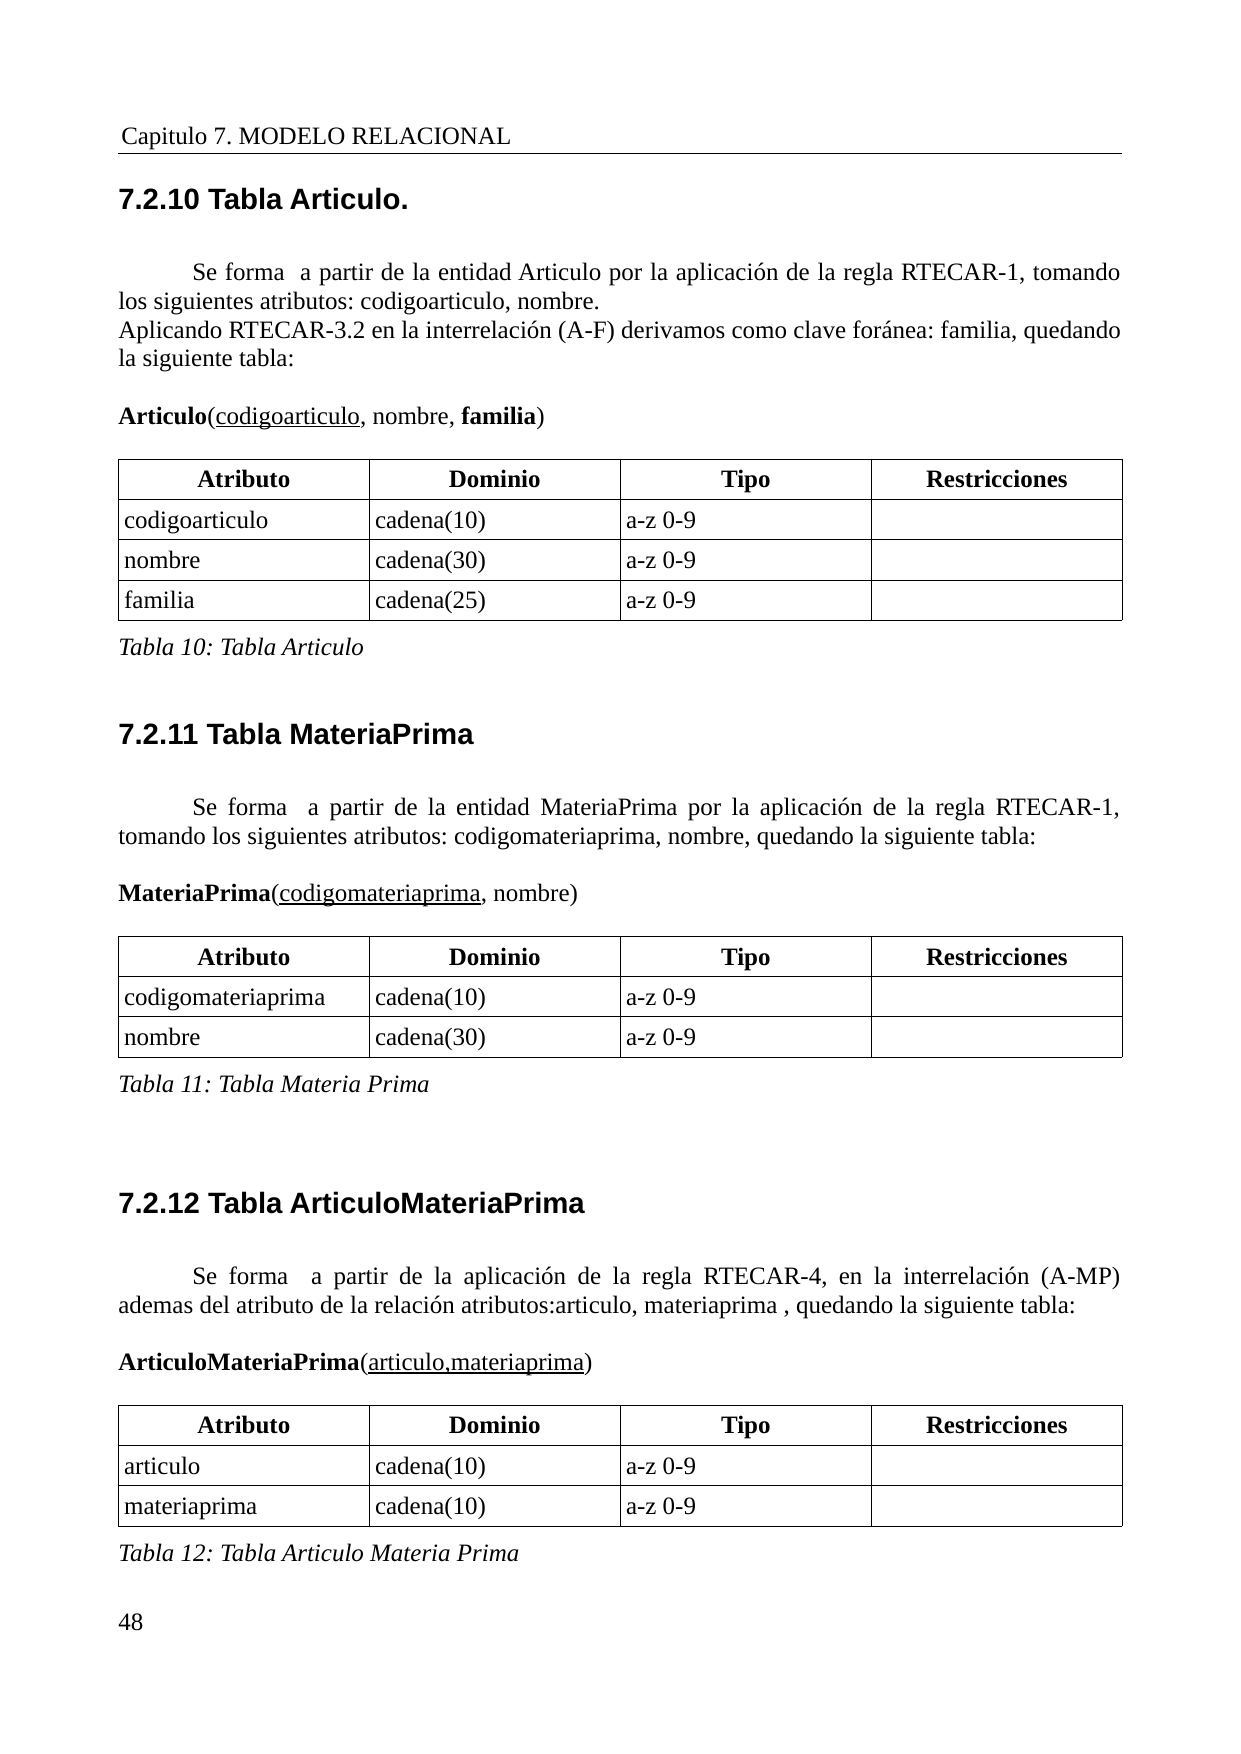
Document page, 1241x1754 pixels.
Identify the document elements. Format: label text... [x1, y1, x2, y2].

table_cell a-z 0-9 [621, 1446, 871, 1485]
text Se forma a partir de la entidad Articulo por la aplicación de la regla RTECAR-1, tomando los siguientes atributos: codigoarticulo, nombre. [118, 257, 1122, 315]
table_cell cadena(30) [370, 1017, 620, 1057]
table_cell codigomateriaprima [119, 977, 369, 1016]
table_cell cadena(30) [370, 540, 620, 579]
table_cell [872, 581, 1122, 620]
table_cell [872, 1486, 1122, 1526]
text Tabla 11: Tabla Materia Prima [118, 1069, 1122, 1098]
table_cell nombre [119, 1017, 369, 1057]
table_cell a-z 0-9 [621, 540, 871, 579]
table_header Dominio [370, 937, 620, 976]
table_cell a-z 0-9 [621, 1017, 871, 1057]
subtitle 7.2.12 Tabla ArticuloMateriaPrima [118, 1186, 1122, 1220]
table_cell [872, 977, 1122, 1016]
table_cell materiaprima [119, 1486, 369, 1526]
table_cell familia [119, 581, 369, 620]
table_cell [872, 500, 1122, 539]
table_cell a-z 0-9 [621, 500, 871, 539]
text Tabla 10: Tabla Articulo [118, 632, 1122, 661]
table_cell cadena(25) [370, 581, 620, 620]
table_header Dominio [370, 1406, 620, 1445]
table_cell a-z 0-9 [621, 581, 871, 620]
table_cell [872, 1446, 1122, 1485]
table_cell cadena(10) [370, 1446, 620, 1485]
text MateriaPrima(codigomateriaprima, nombre) [118, 878, 1122, 907]
table_header Tipo [621, 1406, 871, 1445]
text Se forma a partir de la entidad MateriaPrima por la aplicación de la regla RTECAR-1, tomando los siguientes atributos: codigomateriaprima, nombre, quedando la siguiente tabla: [118, 792, 1122, 849]
table_cell a-z 0-9 [621, 977, 871, 1016]
table_cell nombre [119, 540, 369, 579]
text Se forma a partir de la aplicación de la regla RTECAR-4, en la interrelación (A-MP) ademas del atributo de la relación atributos:articulo, materiaprima , quedando la siguiente tabla: [118, 1261, 1122, 1318]
table_cell a-z 0-9 [621, 1486, 871, 1526]
text Articulo(codigoarticulo, nombre, familia) [118, 401, 1122, 430]
table_header Atributo [119, 1406, 369, 1445]
table_header Restricciones [872, 937, 1122, 976]
table_cell [872, 540, 1122, 579]
text Aplicando RTECAR-3.2 en la interrelación (A-F) derivamos como clave foránea: familia, quedando la siguiente tabla: [118, 315, 1122, 372]
table_cell articulo [119, 1446, 369, 1485]
table_header Restricciones [872, 460, 1122, 499]
table_header Tipo [621, 937, 871, 976]
table_cell cadena(10) [370, 977, 620, 1016]
text Tabla 12: Tabla Articulo Materia Prima [118, 1538, 1122, 1567]
table_header Restricciones [872, 1406, 1122, 1445]
table_header Atributo [119, 937, 369, 976]
subtitle 7.2.10 Tabla Articulo. [118, 182, 1122, 216]
table_header Tipo [621, 460, 871, 499]
table_cell codigoarticulo [119, 500, 369, 539]
subtitle 7.2.11 Tabla MateriaPrima [118, 717, 1122, 751]
table_header Dominio [370, 460, 620, 499]
table_header Atributo [119, 460, 369, 499]
text ArticuloMateriaPrima(articulo,materiaprima) [118, 1347, 1122, 1376]
table_cell cadena(10) [370, 1486, 620, 1526]
table_cell [872, 1017, 1122, 1057]
table_cell cadena(10) [370, 500, 620, 539]
